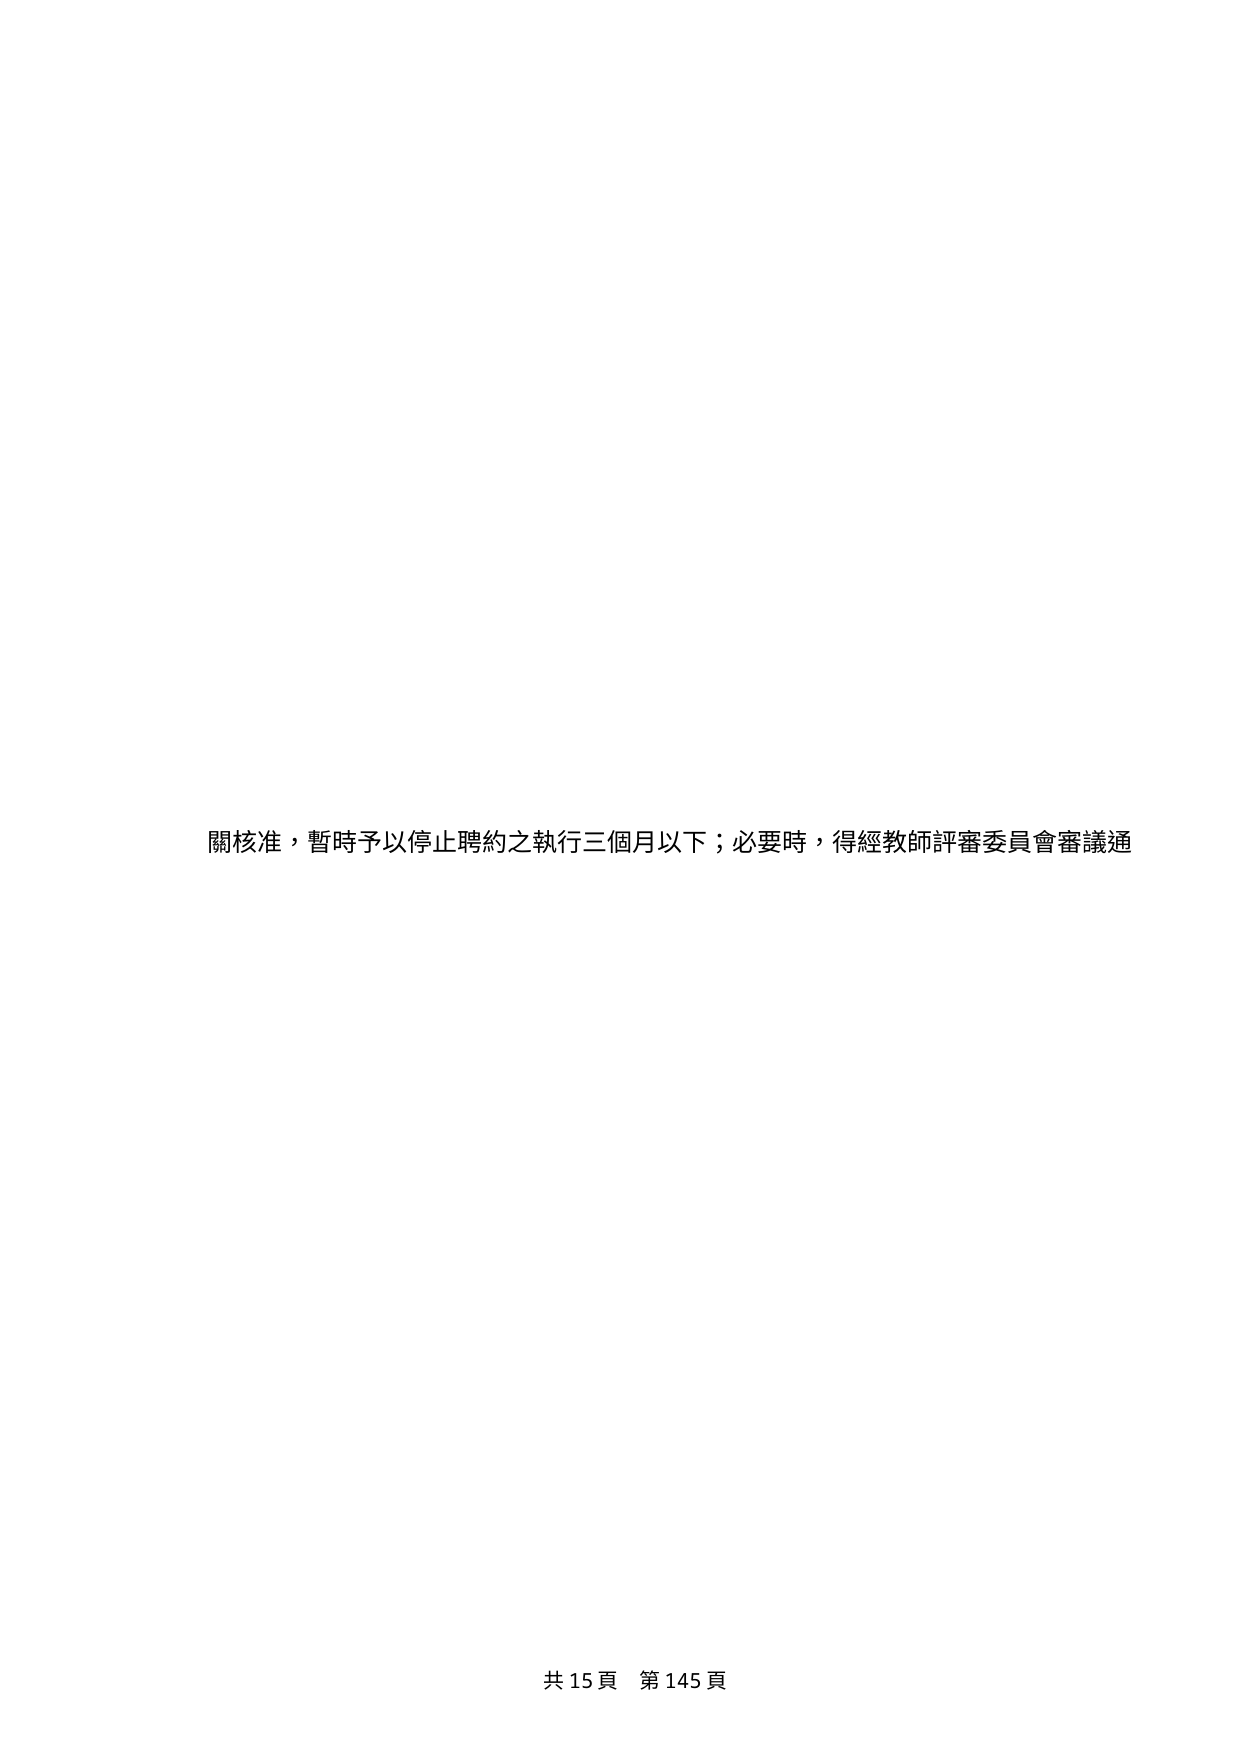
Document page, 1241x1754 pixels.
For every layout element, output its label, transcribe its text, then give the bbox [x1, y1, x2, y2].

text 關核准，暫時予以停止聘約之執行三個月以下；必要時，得經教師評審委員會審議通 [207, 799, 1152, 862]
